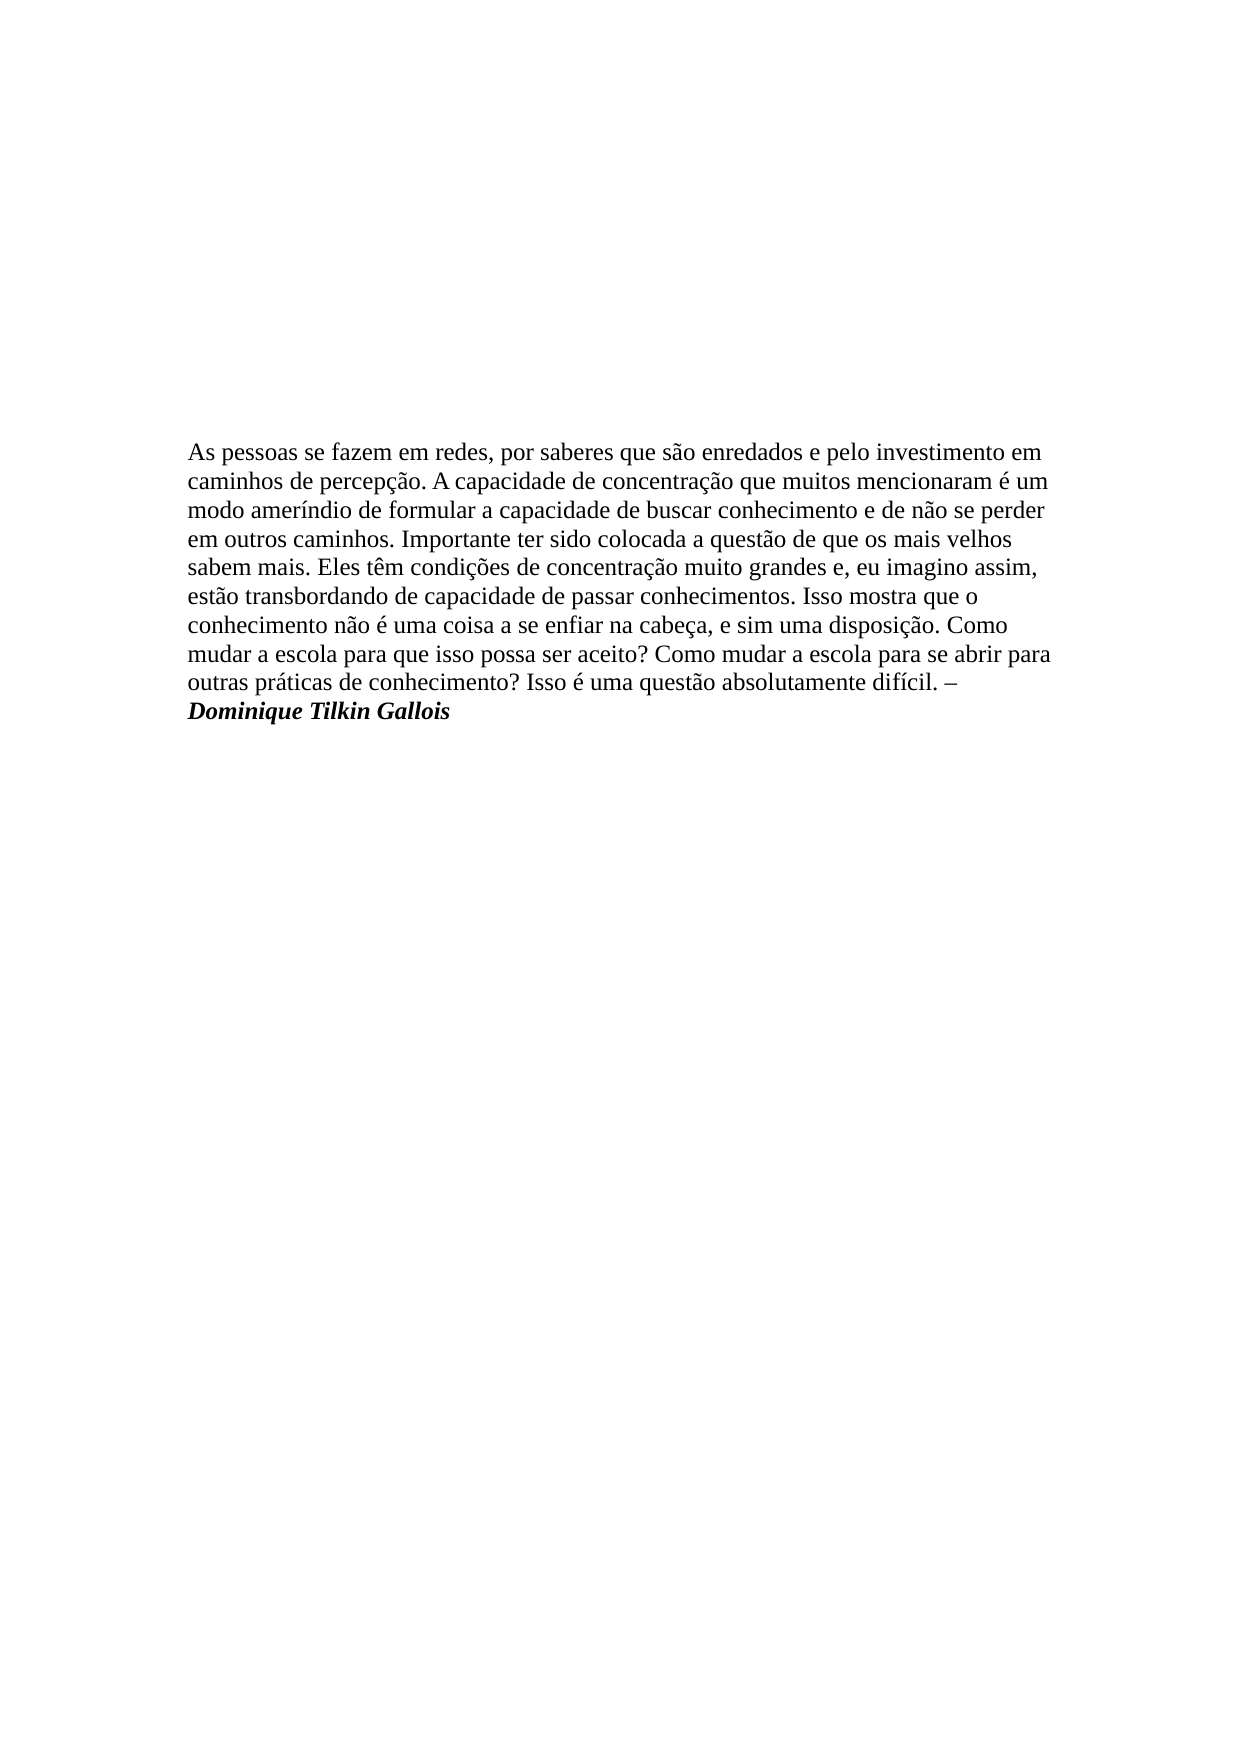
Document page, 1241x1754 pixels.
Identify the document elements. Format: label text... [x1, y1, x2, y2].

text As pessoas se fazem em redes, por saberes que são enredados e pelo investimento em caminhos de percepção. A capacidade de concentração que muitos mencionaram é um modo ameríndio de formular a capacidade de buscar conhecimento e de não se perder em outros caminhos. Importante ter sido colocada a questão de que os mais velhos sabem mais. Eles têm condições de concentração muito grandes e, eu imagino assim, estão transbordando de capacidade de passar conhecimentos. Isso mostra que o conhecimento não é uma coisa a se enfiar na cabeça, e sim uma disposição. Como mudar a escola para que isso possa ser aceito? Como mudar a escola para se abrir para outras práticas de conhecimento? Isso é uma questão absolutamente difícil. – Dominique Tilkin Gallois [187, 437, 1053, 725]
